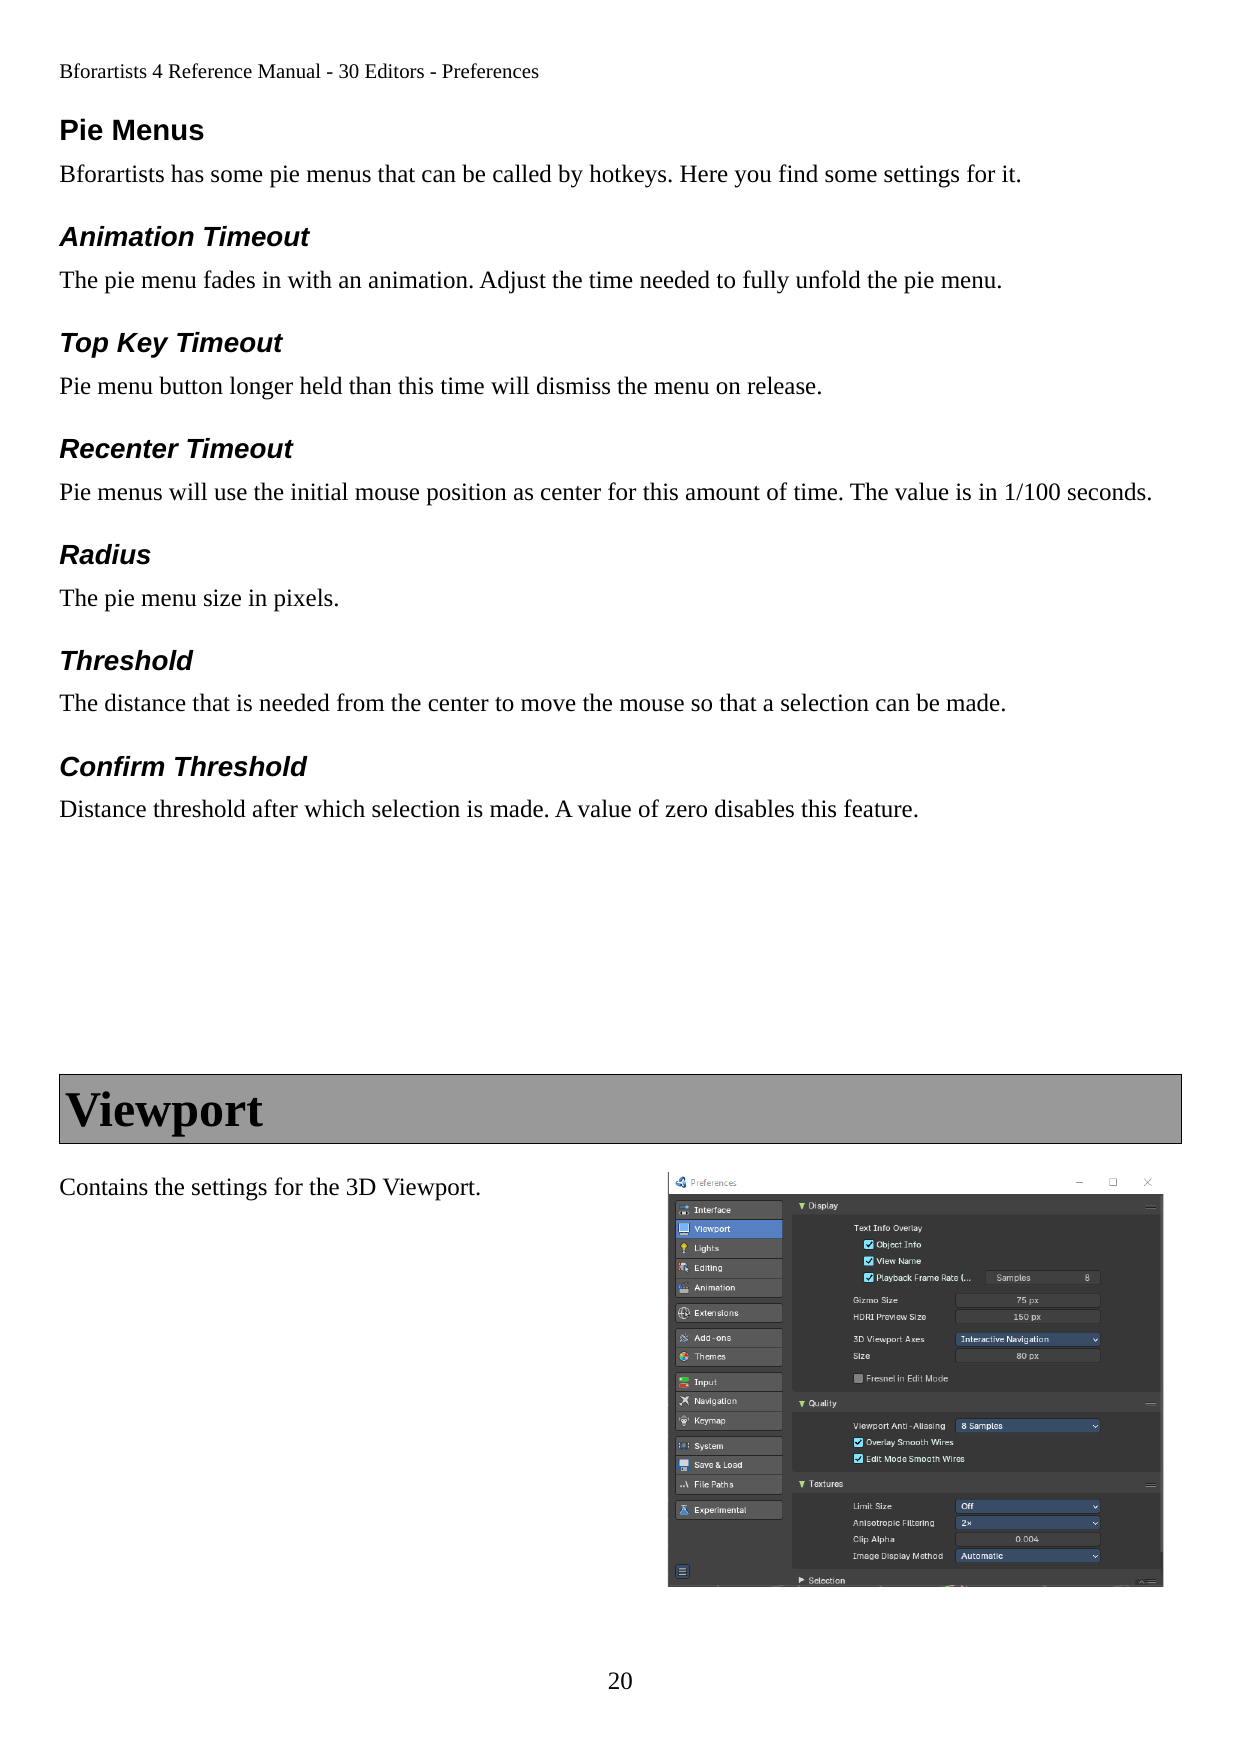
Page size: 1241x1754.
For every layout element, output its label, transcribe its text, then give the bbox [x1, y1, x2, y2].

subtitle Confirm Threshold [59, 750, 1181, 782]
table_header Viewport [60, 1075, 1181, 1143]
text Pie menu button longer held than this time will dismiss the menu on release. [59, 371, 1181, 399]
text The pie menu size in pixels. [59, 583, 1181, 611]
subtitle Threshold [59, 644, 1181, 676]
text Bforartists has some pie menus that can be called by hotkeys. Here you find some settings for it. [59, 159, 1181, 188]
subtitle Recenter Timeout [59, 432, 1181, 464]
text The pie menu fades in with an animation. Adjust the time needed to fully unfold the pie menu. [59, 265, 1181, 293]
subtitle Radius [59, 538, 1181, 570]
text Pie menus will use the initial mouse position as center for this amount of time. The value is in 1/100 seconds. [59, 477, 1181, 505]
text The distance that is needed from the center to move the mouse so that a selection can be made. [59, 688, 1181, 717]
text Contains the settings for the 3D Viewport. [59, 1172, 667, 1201]
subtitle Top Key Timeout [59, 326, 1181, 358]
text Distance threshold after which selection is made. A value of zero disables this feature. [59, 794, 1181, 823]
picture [667, 1172, 1164, 1587]
subtitle Pie Menus [59, 113, 1181, 146]
subtitle Animation Timeout [59, 220, 1181, 252]
